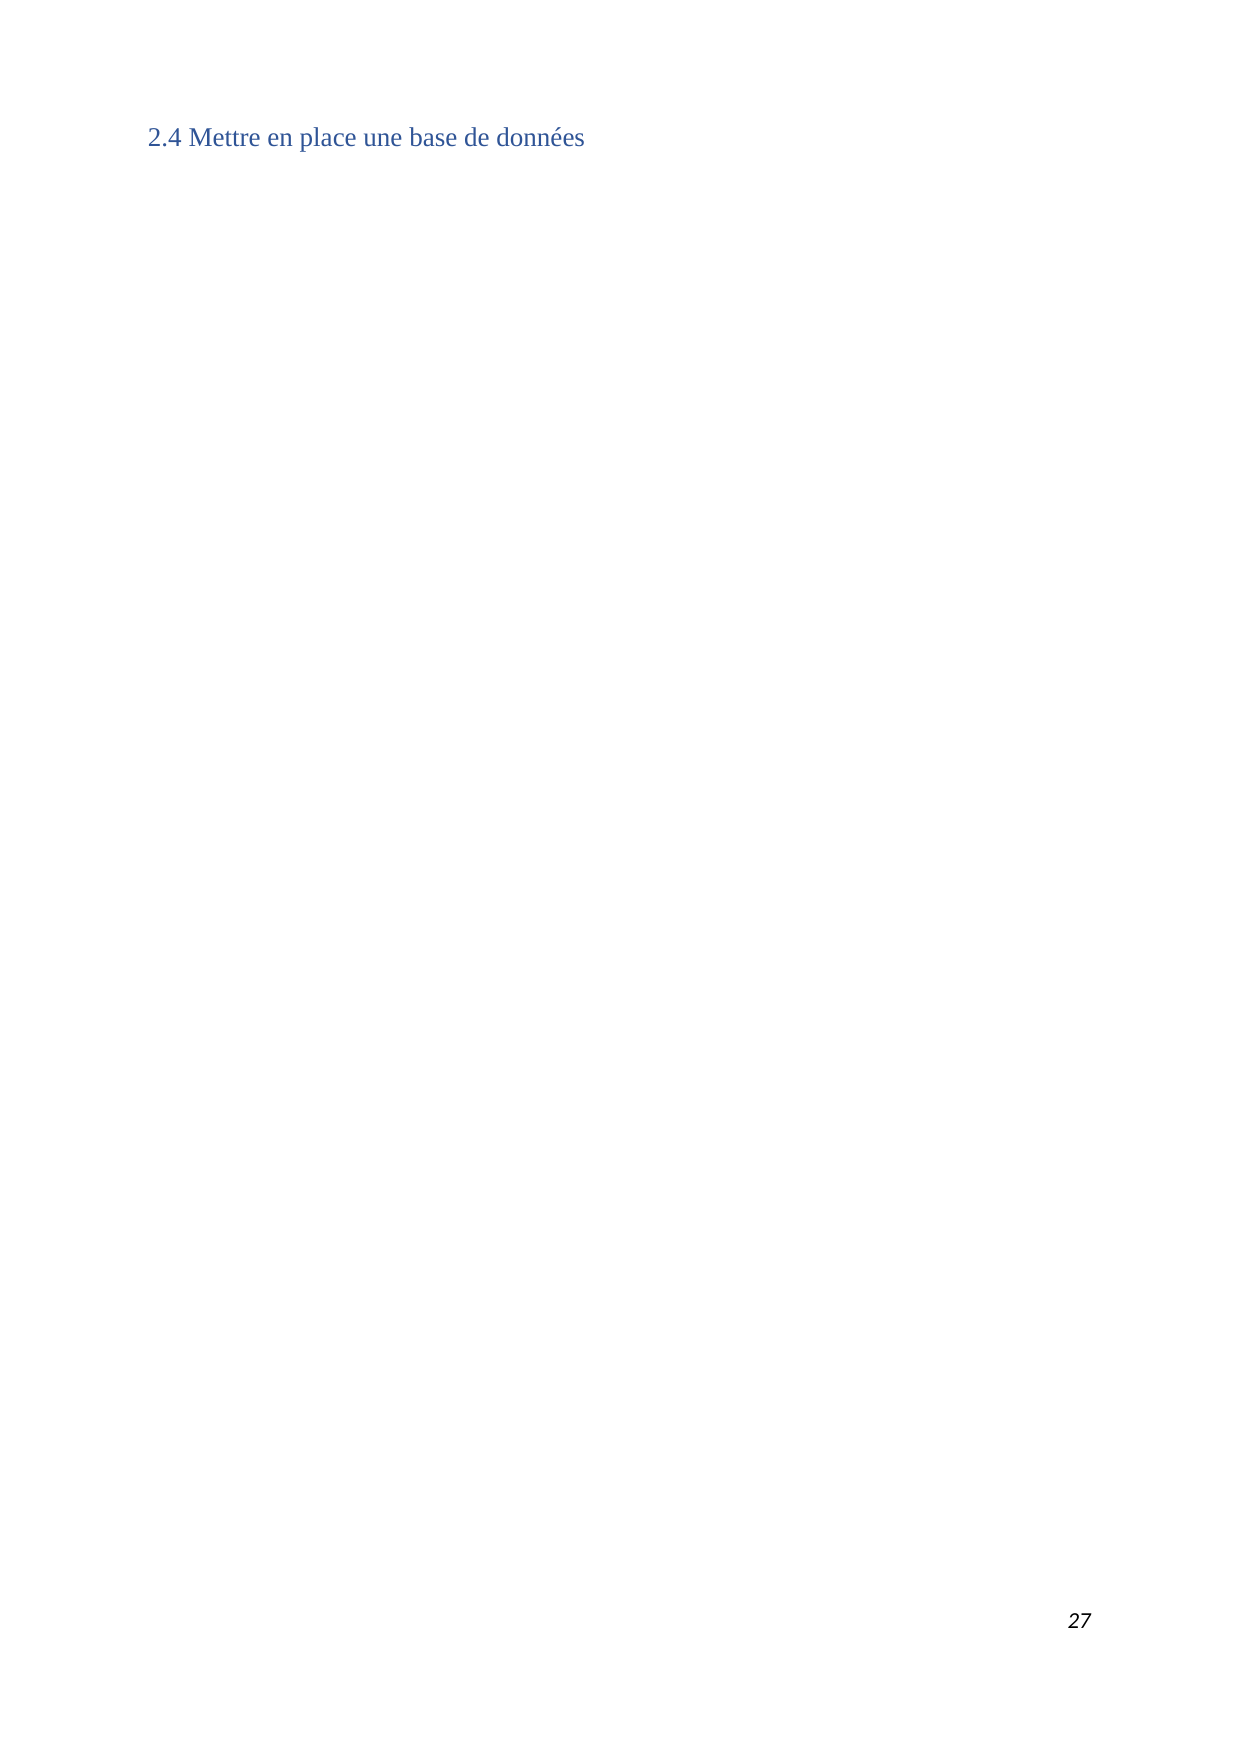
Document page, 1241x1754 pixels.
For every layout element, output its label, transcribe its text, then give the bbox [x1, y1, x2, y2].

list Mettre en place une base de données [148, 121, 1093, 152]
